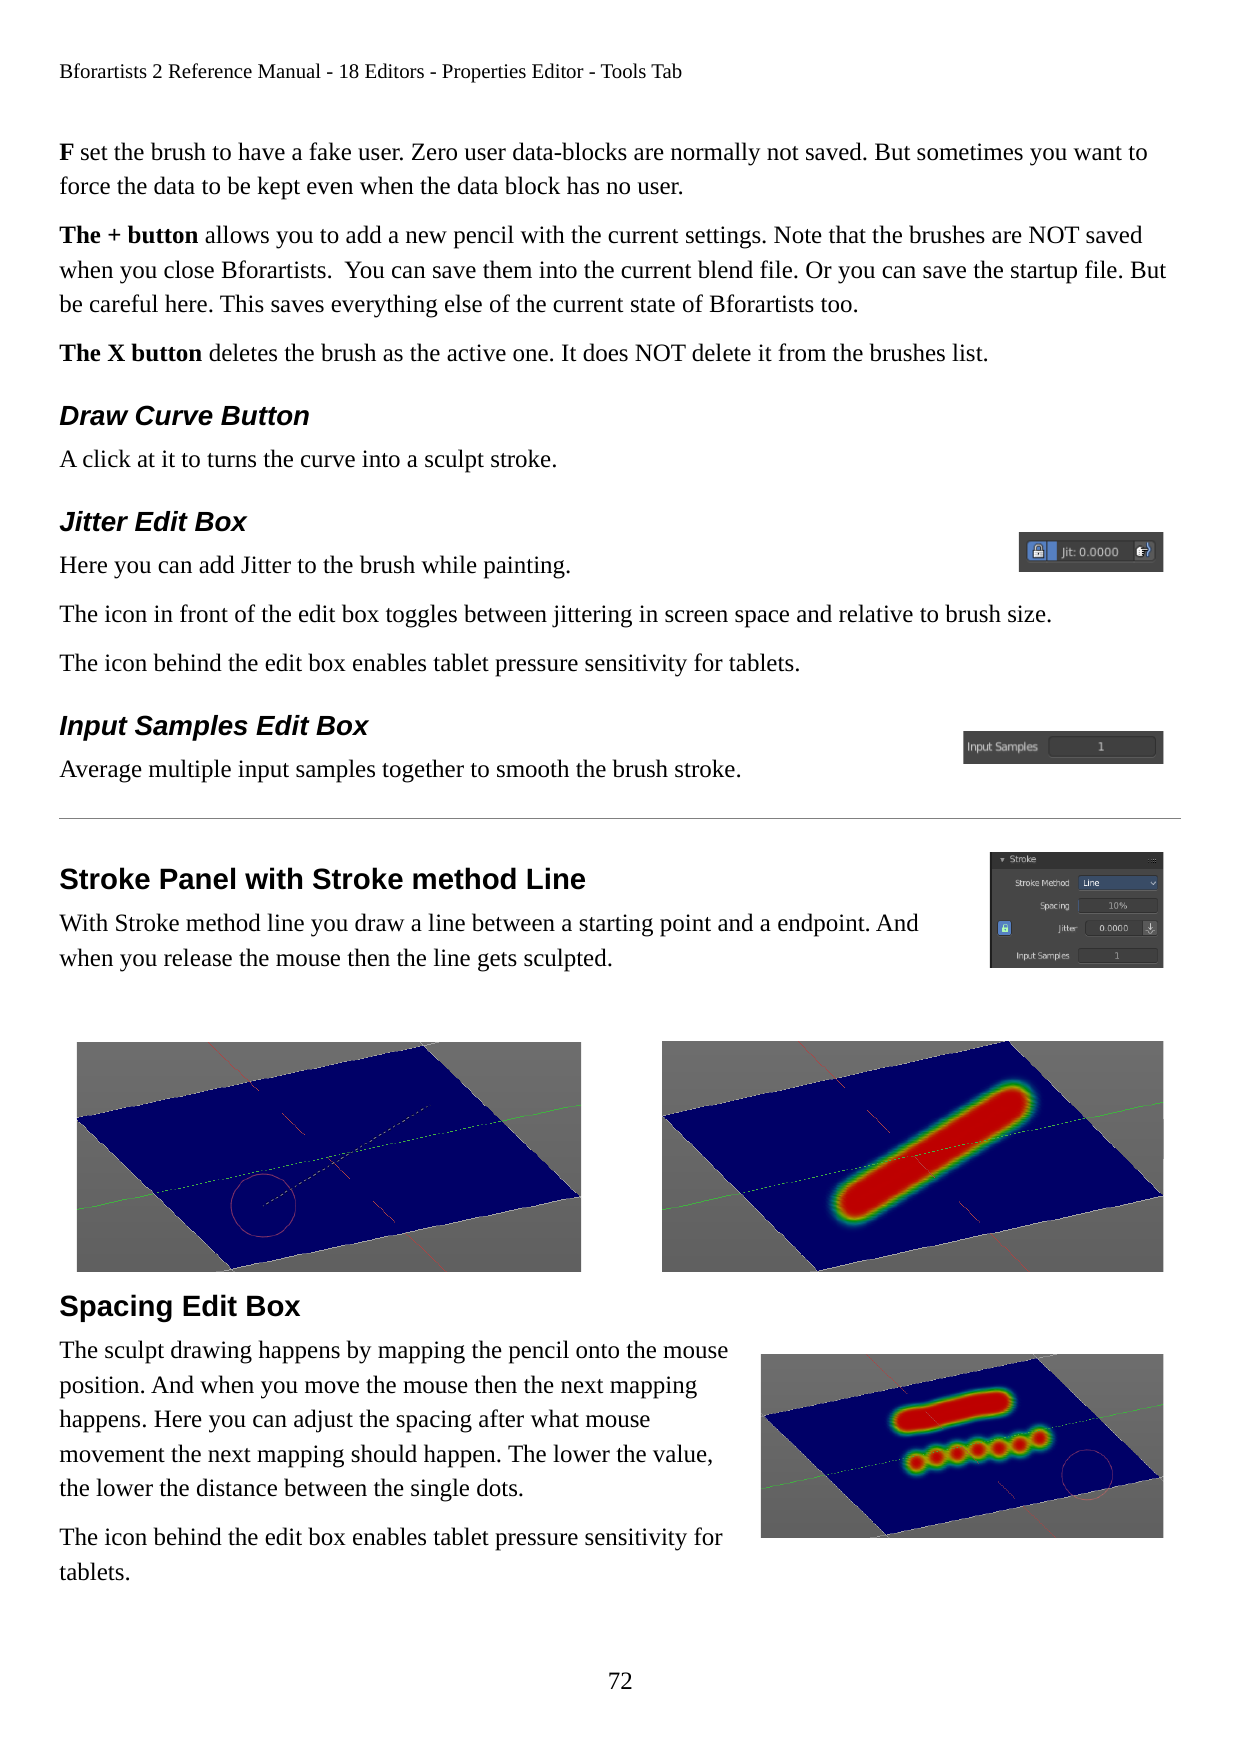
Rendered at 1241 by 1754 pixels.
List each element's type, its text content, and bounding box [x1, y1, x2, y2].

text A click at it to turns the curve into a sculpt stroke. [59, 444, 1181, 473]
picture [989, 852, 1164, 968]
text The icon behind the edit box enables tablet pressure sensitivity for tablets. [59, 1522, 1181, 1586]
subtitle Spacing Edit Box [59, 1272, 1181, 1323]
text The + button allows you to add a new pencil with the current settings. Note that the brushes are NOT saved when you close Bforartists. You can save them into the current blend file. Or you can save the startup file. But be careful here. This saves everything else of the current state of Bforartists too. [59, 220, 1181, 318]
subtitle Draw Curve Button [59, 400, 1181, 432]
text With Stroke method line you draw a line between a starting point and a endpoint. And when you release the mouse then the line gets sculpted. [59, 908, 1181, 971]
text Here you can add Jitter to the brush while painting. [59, 550, 1181, 579]
picture [662, 1041, 1164, 1272]
picture [760, 1354, 1164, 1538]
text Average multiple input samples together to smooth the brush stroke. [59, 754, 1181, 783]
text The sculpt drawing happens by mapping the pencil onto the mouse position. And when you move the mouse then the next mapping happens. Here you can adjust the spacing after what mouse movement the next mapping should happen. The lower the value, the lower the distance between the single dots. [59, 1336, 1181, 1502]
subtitle Stroke Panel with Stroke method Line [59, 862, 989, 896]
subtitle Jitter Edit Box [59, 506, 1181, 538]
picture [1018, 532, 1164, 572]
text The X button deletes the brush as the active one. It does NOT delete it from the brushes list. [59, 338, 1181, 367]
text The icon in front of the edit box toggles between jittering in screen space and relative to brush size. [59, 599, 1181, 628]
picture [963, 731, 1164, 764]
picture [76, 1042, 582, 1272]
text F set the brush to have a fake user. Zero user data-blocks are normally not saved. But sometimes you want to force the data to be kept even when the data block has no user. [59, 137, 1181, 200]
subtitle Input Samples Edit Box [59, 710, 1181, 742]
text The icon behind the edit box enables tablet pressure sensitivity for tablets. [59, 648, 1181, 677]
